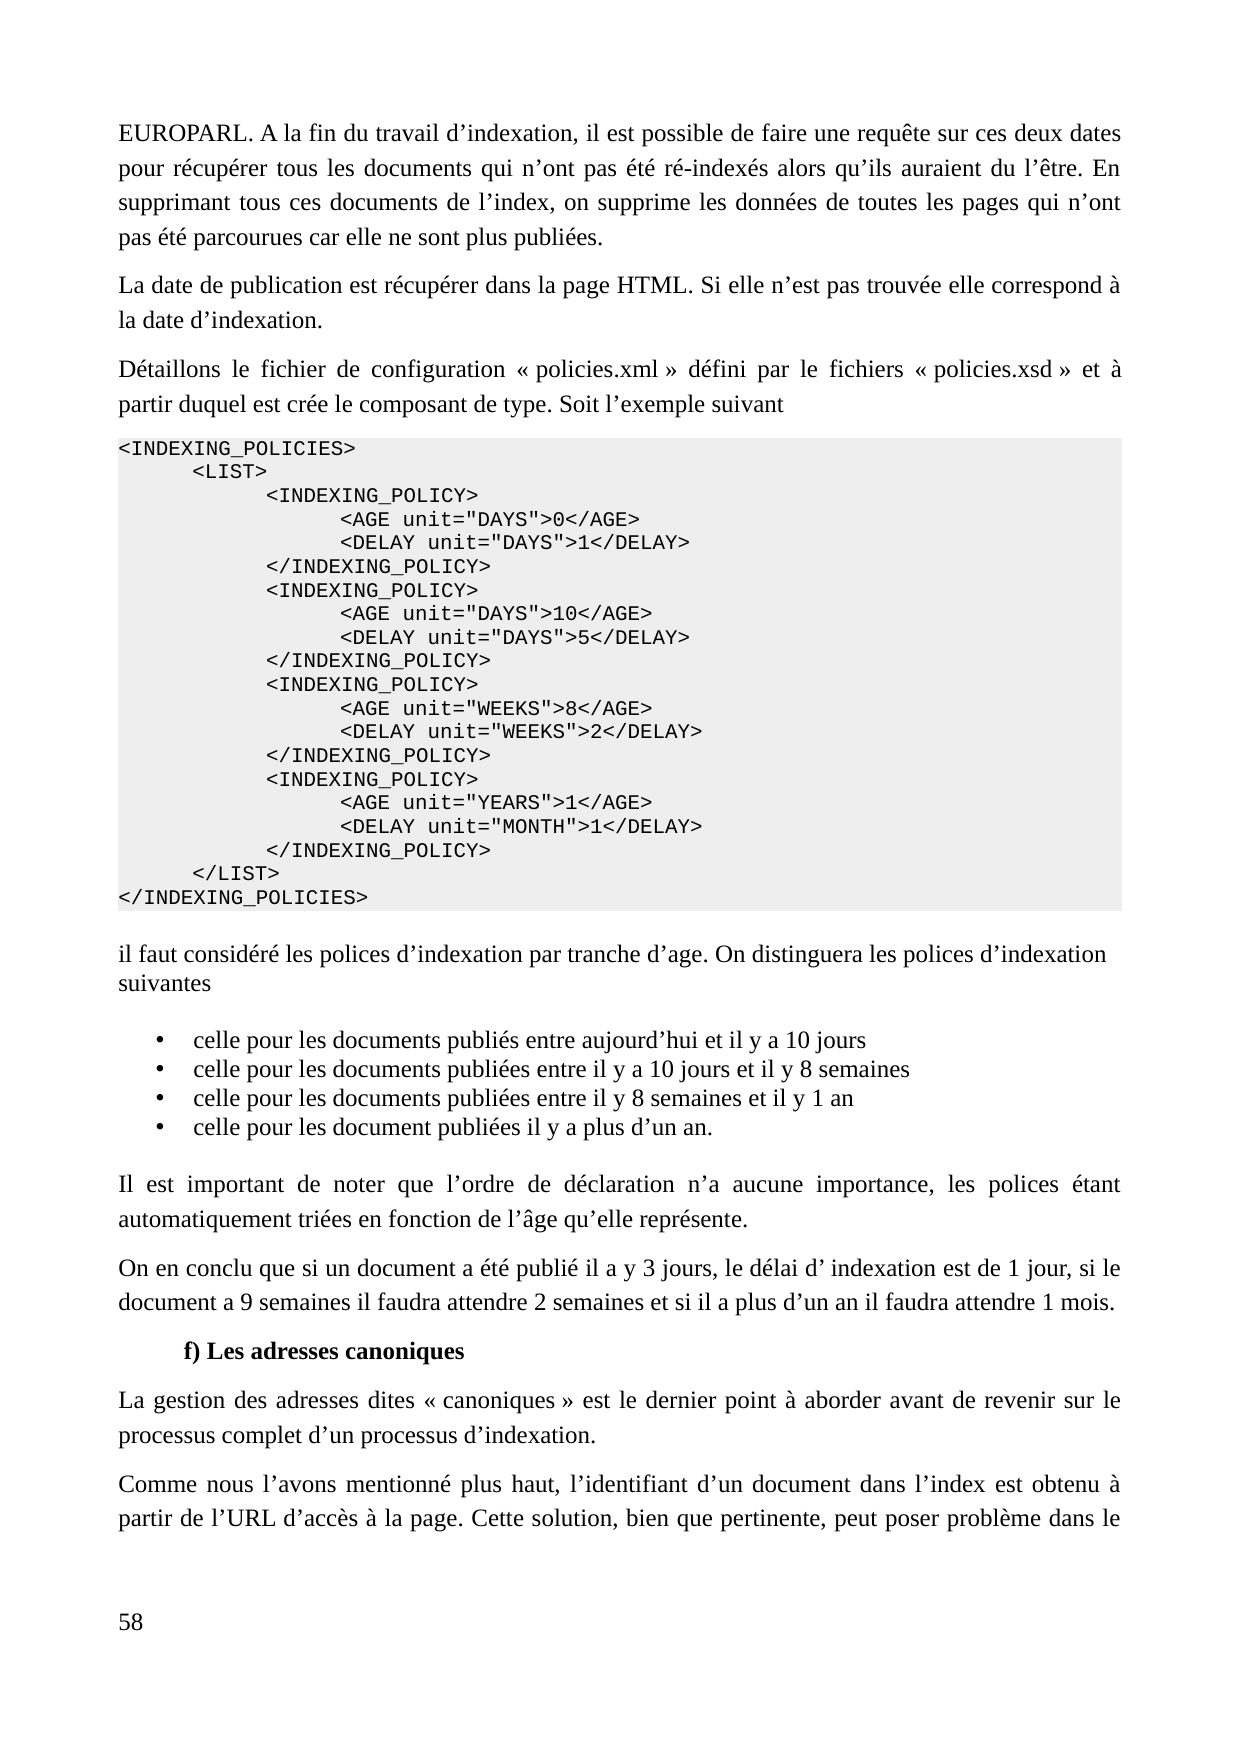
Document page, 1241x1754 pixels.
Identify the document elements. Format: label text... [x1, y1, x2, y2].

text </INDEXING_POLICY> [118, 745, 1122, 769]
text EUROPARL. A la fin du travail d’indexation, il est possible de faire une requête sur ces deux dates pour récupérer tous les documents qui n’ont pas été ré-indexés alors qu’ils auraient du l’être. En supprimant tous ces documents de l’index, on supprime les données de toutes les pages qui n’ont pas été parcourues car elle ne sont plus publiées. [118, 118, 1122, 250]
text il faut considéré les polices d’indexation par tranche d’age. On distinguera les polices d’indexation suivantes [118, 939, 1122, 997]
subtitle Les adresses canoniques [177, 1336, 1122, 1365]
text </INDEXING_POLICY> [118, 651, 1122, 674]
text </INDEXING_POLICIES> [118, 887, 1122, 911]
text </LIST> [118, 863, 1122, 887]
text </INDEXING_POLICY> [118, 556, 1122, 579]
text <DELAY unit="WEEKS">2</DELAY> [118, 721, 1122, 745]
list celle pour les document publiées il y a plus d’un an. [156, 1112, 1122, 1141]
text La date de publication est récupérer dans la page HTML. Si elle n’est pas trouvée elle correspond à la date d’indexation. [118, 271, 1122, 334]
text Il est important de noter que l’ordre de déclaration n’a aucune importance, les polices étant automatiquement triées en fonction de l’âge qu’elle représente. [118, 1169, 1122, 1233]
text On en conclu que si un document a été publié il a y 3 jours, le délai d’ indexation est de 1 jour, si le document a 9 semaines il faudra attendre 2 semaines et si il a plus d’un an il faudra attendre 1 mois. [118, 1253, 1122, 1316]
list celle pour les documents publiés entre aujourd’hui et il y a 10 jours [156, 1026, 1122, 1054]
text <INDEXING_POLICY> [118, 485, 1122, 509]
text <AGE unit="YEARS">1</AGE> [118, 792, 1122, 816]
text </INDEXING_POLICY> [118, 840, 1122, 863]
text <AGE unit="DAYS">0</AGE> [118, 509, 1122, 532]
text <AGE unit="WEEKS">8</AGE> [118, 698, 1122, 721]
text <DELAY unit="DAYS">1</DELAY> [118, 532, 1122, 556]
text <INDEXING_POLICIES> [118, 438, 1122, 461]
text Détaillons le fichier de configuration « policies.xml » défini par le fichiers « policies.xsd » et à partir duquel est crée le composant de type. Soit l’exemple suivant [118, 354, 1122, 417]
text <LIST> [118, 461, 1122, 485]
text La gestion des adresses dites « canoniques » est le dernier point à aborder avant de revenir sur le processus complet d’un processus d’indexation. [118, 1386, 1122, 1449]
text <AGE unit="DAYS">10</AGE> [118, 603, 1122, 627]
text <INDEXING_POLICY> [118, 674, 1122, 698]
text <DELAY unit="MONTH">1</DELAY> [118, 816, 1122, 840]
text <INDEXING_POLICY> [118, 579, 1122, 603]
text Comme nous l’avons mentionné plus haut, l’identifiant d’un document dans l’index est obtenu à partir de l’URL d’accès à la page. Cette solution, bien que pertinente, peut poser problème dans le [118, 1469, 1122, 1532]
list celle pour les documents publiées entre il y 8 semaines et il y 1 an [156, 1083, 1122, 1112]
list celle pour les documents publiées entre il y a 10 jours et il y 8 semaines [156, 1054, 1122, 1083]
text <INDEXING_POLICY> [118, 769, 1122, 792]
text <DELAY unit="DAYS">5</DELAY> [118, 627, 1122, 651]
